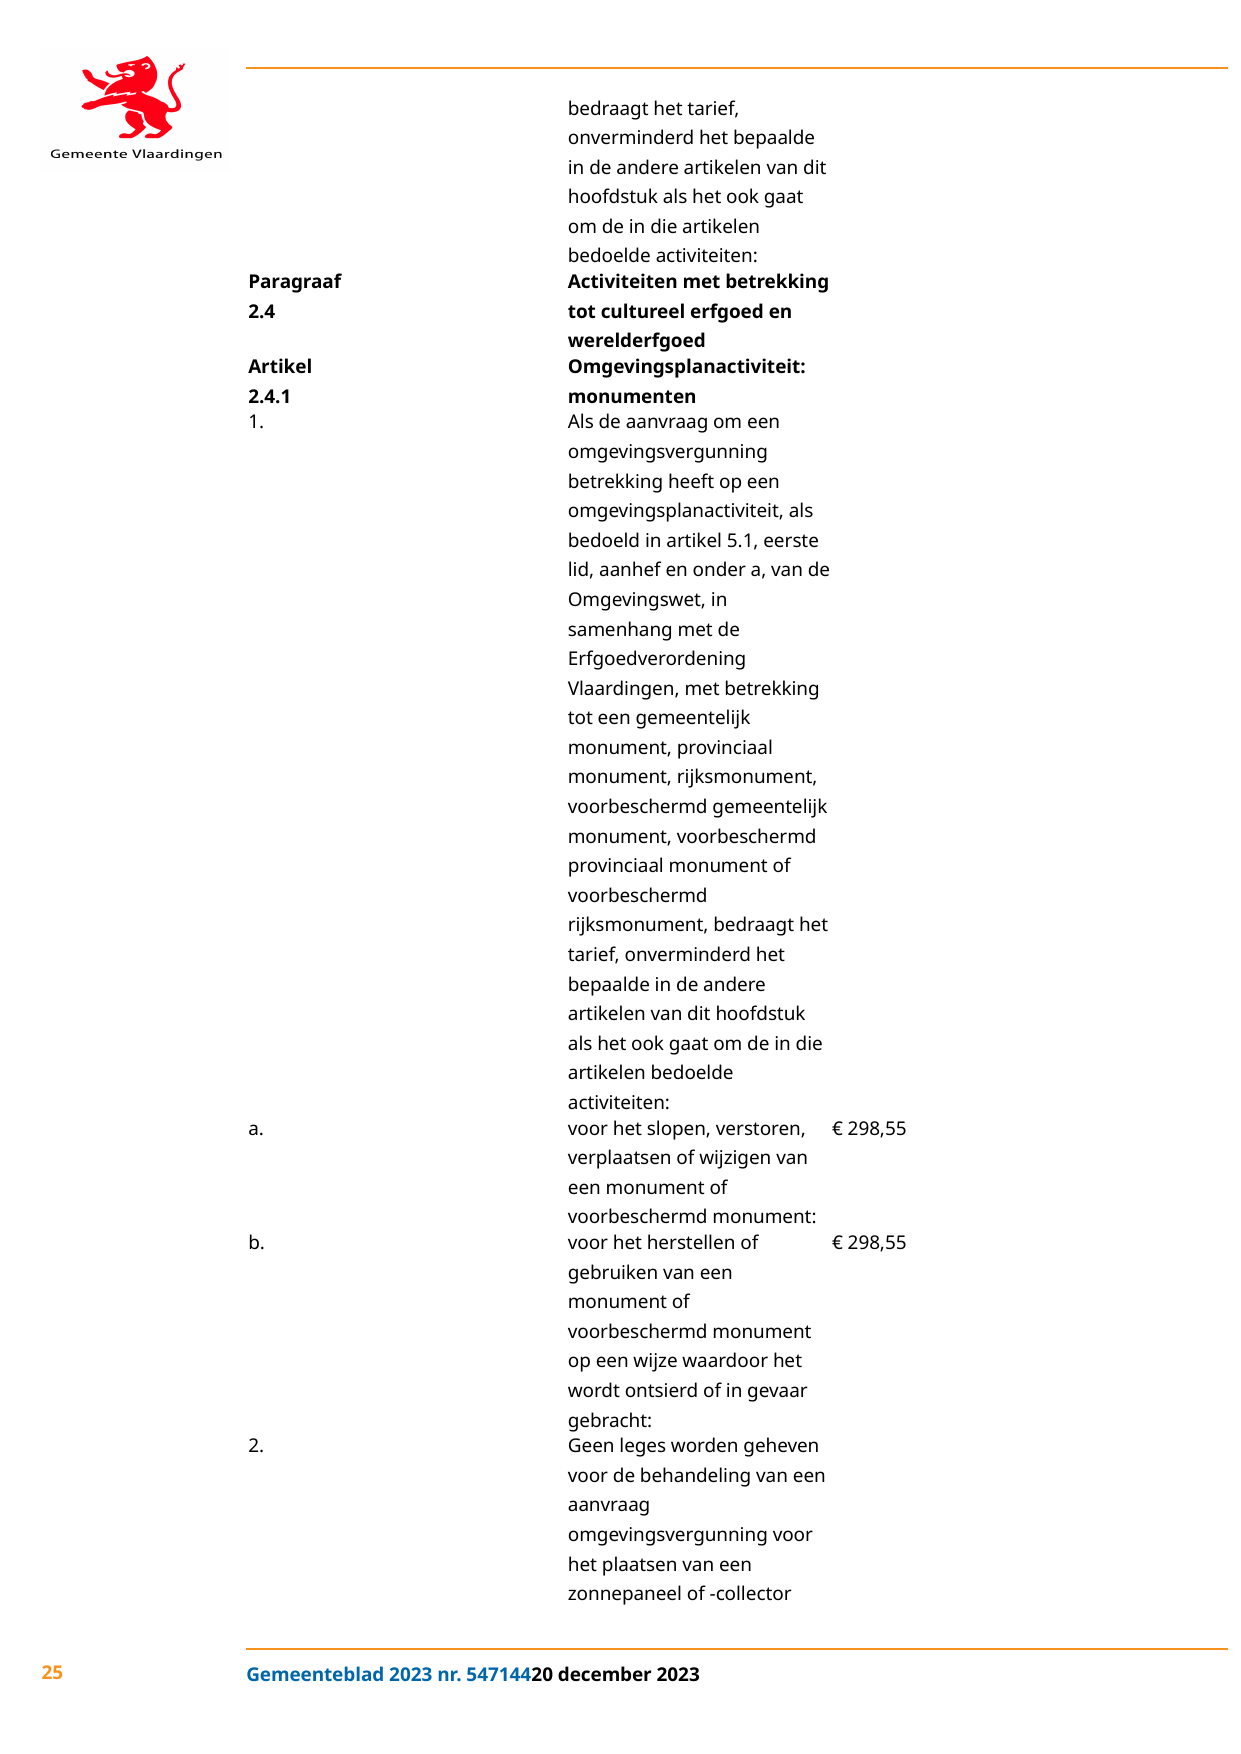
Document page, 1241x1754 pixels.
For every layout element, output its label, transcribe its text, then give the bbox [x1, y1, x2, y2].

table_cell [461, 1433, 568, 1606]
table_cell [1045, 1115, 1152, 1229]
table_cell [355, 1229, 461, 1432]
table_cell Omgevingsplanactiviteit: monumenten [568, 353, 832, 409]
table_cell [939, 409, 1045, 1115]
table_cell [832, 269, 938, 353]
table_cell [939, 1433, 1045, 1606]
table_cell [355, 1433, 461, 1606]
table_cell [461, 269, 568, 353]
table_cell [1045, 353, 1152, 409]
table_cell [1045, 269, 1152, 353]
table_cell [1045, 95, 1152, 268]
table_cell 2. [248, 1433, 354, 1606]
table_cell € 298,55 [832, 1115, 938, 1229]
table_cell € 298,55 [832, 1229, 938, 1432]
table_cell [248, 95, 354, 268]
table_cell [1045, 409, 1152, 1115]
table_cell bedraagt het tarief, onverminderd het bepaalde in de andere artikelen van dit hoofdstuk als het ook gaat om de in die artikelen bedoelde activiteiten: [568, 95, 832, 268]
table_cell Als de aanvraag om een omgevingsvergunning betrekking heeft op een omgevingsplanactiviteit, als bedoeld in artikel 5.1, eerste lid, aanhef en onder a, van de Omgevingswet, in samenhang met de Erfgoedverordening Vlaardingen, met betrekking tot een gemeentelijk monument, provinciaal monument, rijksmonument, voorbeschermd gemeentelijk monument, voorbeschermd provinciaal monument of voorbeschermd rijksmonument, bedraagt het tarief, onverminderd het bepaalde in de andere artikelen van dit hoofdstuk als het ook gaat om de in die artikelen bedoelde activiteiten: [568, 409, 832, 1115]
table_cell [355, 1115, 461, 1229]
table_cell [1045, 1229, 1152, 1432]
table_cell [461, 409, 568, 1115]
table_cell Geen leges worden geheven voor de behandeling van een aanvraag omgevingsvergunning voor het plaatsen van een zonnepaneel of -collector [568, 1433, 832, 1606]
table_cell [939, 353, 1045, 409]
table_cell [939, 1115, 1045, 1229]
table_cell [461, 95, 568, 268]
table_cell [355, 353, 461, 409]
table_cell [939, 95, 1045, 268]
table_cell a. [248, 1115, 354, 1229]
table_cell [832, 409, 938, 1115]
table_cell Paragraaf 2.4 [248, 269, 354, 353]
table_cell [1045, 1433, 1152, 1606]
table_cell [939, 1229, 1045, 1432]
table_cell [461, 1115, 568, 1229]
table_cell Activiteiten met betrekking tot cultureel erfgoed en werelderfgoed [568, 269, 832, 353]
table_cell [461, 1229, 568, 1432]
table_cell [355, 269, 461, 353]
table_cell [832, 353, 938, 409]
table_cell b. [248, 1229, 354, 1432]
table_cell [832, 1433, 938, 1606]
table_cell 1. [248, 409, 354, 1115]
table_cell voor het slopen, verstoren, verplaatsen of wijzigen van een monument of voorbeschermd monument: [568, 1115, 832, 1229]
picture [41, 47, 231, 172]
table_cell voor het herstellen of gebruiken van een monument of voorbeschermd monument op een wijze waardoor het wordt ontsierd of in gevaar gebracht: [568, 1229, 832, 1432]
table_cell [832, 95, 938, 268]
table_cell [355, 409, 461, 1115]
table_cell Artikel 2.4.1 [248, 353, 354, 409]
table_cell [355, 95, 461, 268]
table_cell [461, 353, 568, 409]
table_cell [939, 269, 1045, 353]
